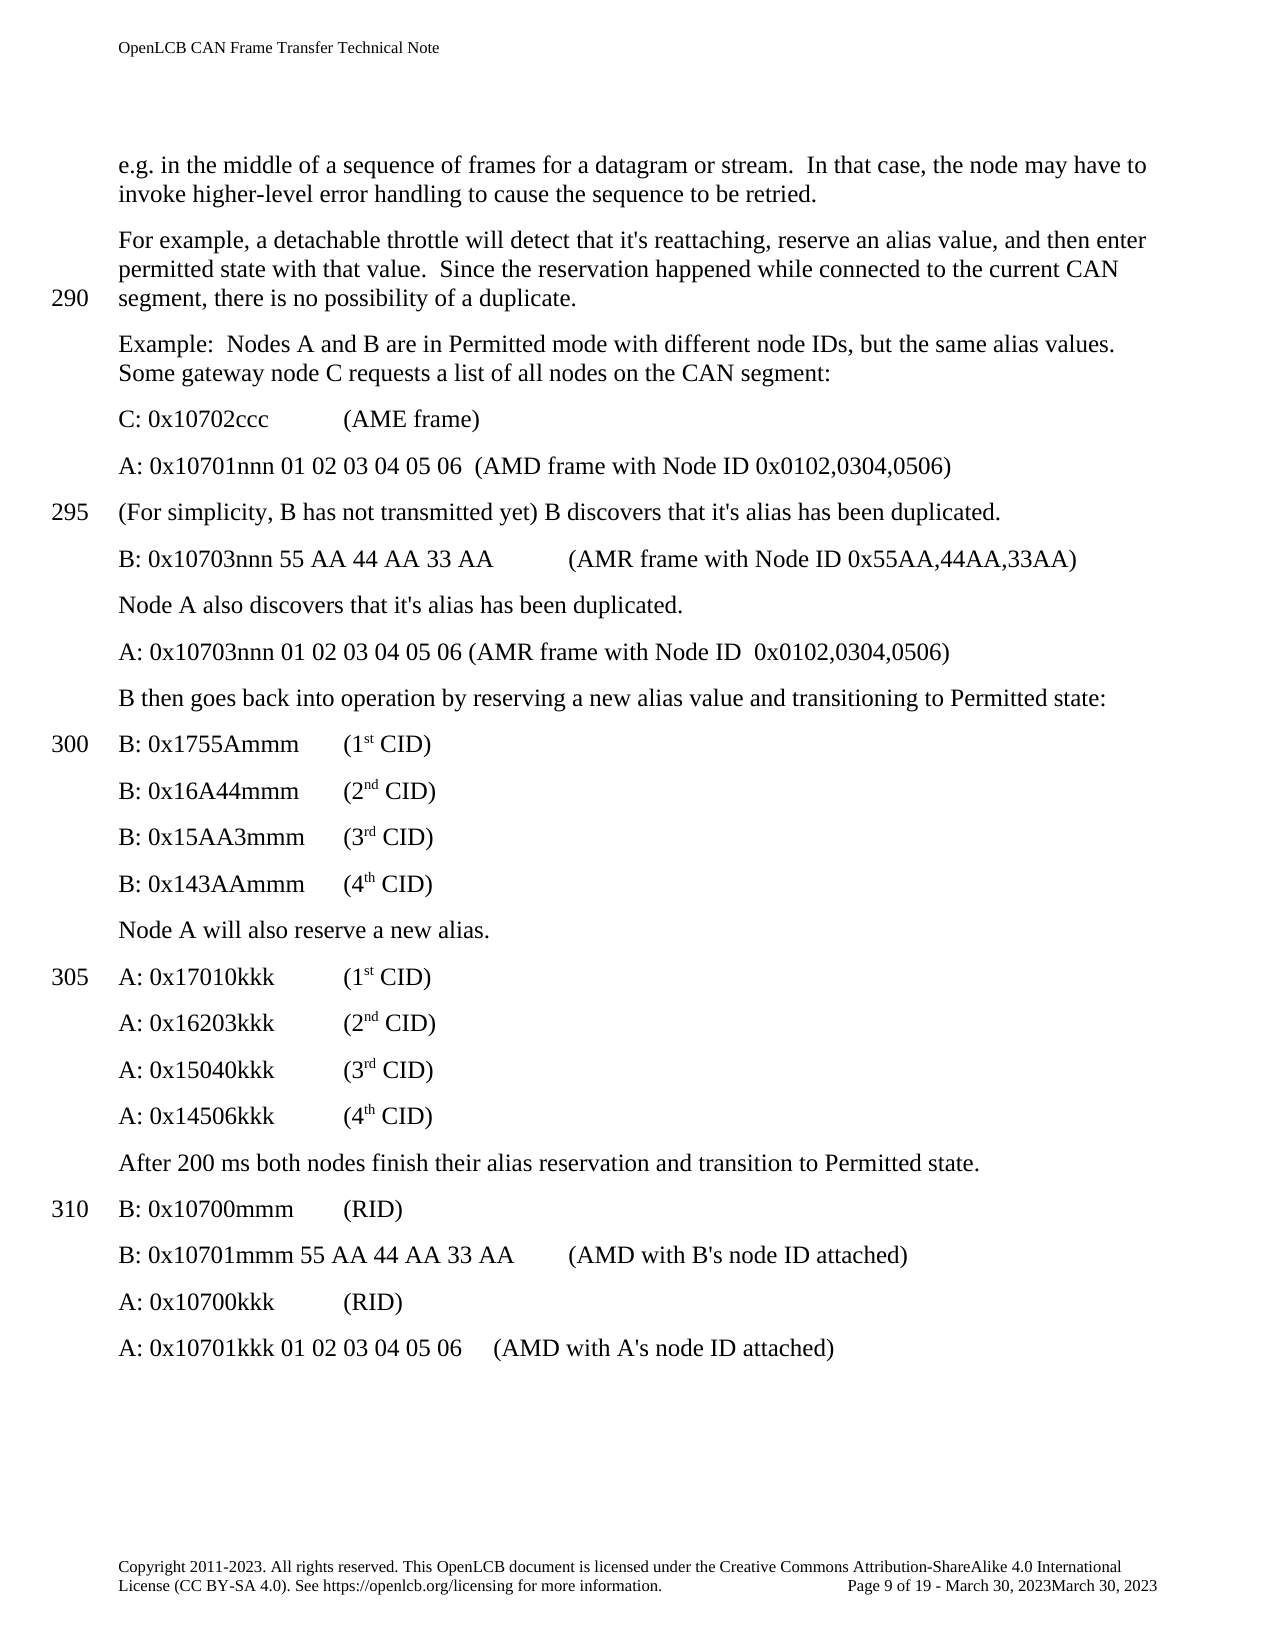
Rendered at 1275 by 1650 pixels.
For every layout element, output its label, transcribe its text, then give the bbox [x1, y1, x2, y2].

text B: 0x15AA3mmm (3rd CID) [118, 822, 1157, 851]
text C: 0x10702ccc (AME frame) [118, 404, 1157, 433]
text B: 0x10703nnn 55 AA 44 AA 33 AA (AMR frame with Node ID 0x55AA,44AA,33AA) [118, 544, 1157, 572]
text A: 0x10701nnn 01 02 03 04 05 06 (AMD frame with Node ID 0x0102,0304,0506) [118, 451, 1157, 479]
text After 200 ms both nodes finish their alias reservation and transition to Permitted state. [118, 1148, 1157, 1176]
text A: 0x10701kkk 01 02 03 04 05 06 (AMD with A's node ID attached) [118, 1333, 1157, 1362]
text B: 0x1755Ammm (1st CID) [118, 729, 1157, 758]
text B: 0x10701mmm 55 AA 44 AA 33 AA (AMD with B's node ID attached) [118, 1241, 1157, 1269]
text A: 0x10703nnn 01 02 03 04 05 06 (AMR frame with Node ID 0x0102,0304,0506) [118, 637, 1157, 665]
text Node A will also reserve a new alias. [118, 915, 1157, 944]
text e.g. in the middle of a sequence of frames for a datagram or stream. In that case, the node may have to invoke higher-level error handling to cause the sequence to be retried. [118, 150, 1157, 207]
text B: 0x10700mmm (RID) [118, 1194, 1157, 1223]
text Example: Nodes A and B are in Permitted mode with different node IDs, but the same alias values. Some gateway node C requests a list of all nodes on the CAN segment: [118, 329, 1157, 387]
text A: 0x16203kkk (2nd CID) [118, 1008, 1157, 1037]
text B then goes back into operation by reserving a new alias value and transitioning to Permitted state: [118, 683, 1157, 712]
text A: 0x17010kkk (1st CID) [118, 962, 1157, 991]
text B: 0x143AAmmm (4th CID) [118, 869, 1157, 898]
text For example, a detachable throttle will detect that it's reattaching, reserve an alias value, and then enter permitted state with that value. Since the reservation happened while connected to the current CAN segment, there is no possibility of a duplicate. [118, 225, 1157, 311]
text A: 0x15040kkk (3rd CID) [118, 1055, 1157, 1083]
text (For simplicity, B has not transmitted yet) B discovers that it's alias has been duplicated. [118, 497, 1157, 526]
text Node A also discovers that it's alias has been duplicated. [118, 590, 1157, 619]
text A: 0x10700kkk (RID) [118, 1287, 1157, 1316]
text A: 0x14506kkk (4th CID) [118, 1101, 1157, 1130]
text B: 0x16A44mmm (2nd CID) [118, 776, 1157, 805]
